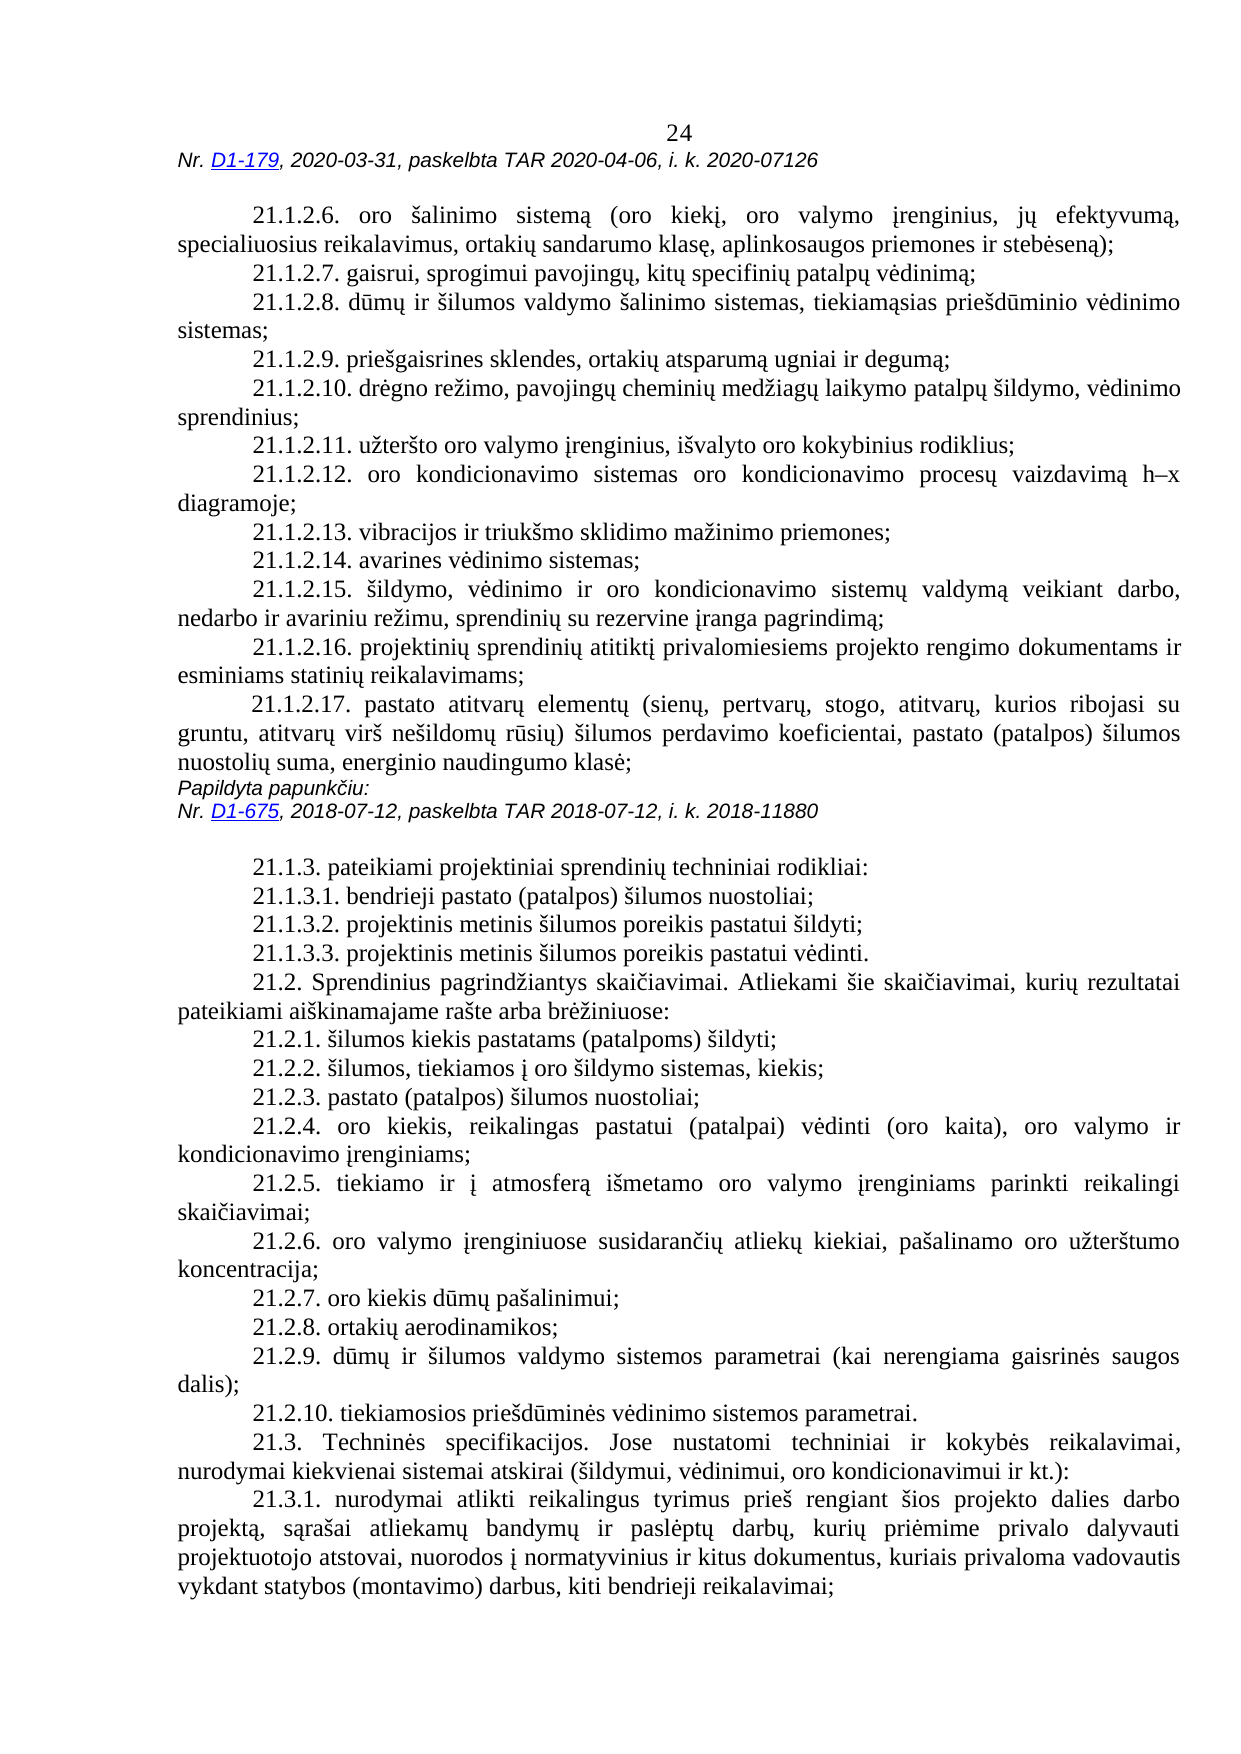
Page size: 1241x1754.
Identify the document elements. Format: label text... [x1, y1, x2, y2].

text 21.1.2.14. avarines vėdinimo sistemas; [177, 545, 1181, 574]
text 21.2.1. šilumos kiekis pastatams (patalpoms) šildyti; [177, 1024, 1181, 1053]
text 21.1.3. pateikiami projektiniai sprendinių techniniai rodikliai: [177, 852, 1181, 881]
text 21.2.5. tiekiamo ir į atmosferą išmetamo oro valymo įrenginiams parinkti reikalingi skaičiavimai; [177, 1168, 1181, 1226]
text 21.2.3. pastato (patalpos) šilumos nuostoliai; [177, 1082, 1181, 1111]
text 21.2.8. ortakių aerodinamikos; [177, 1312, 1181, 1341]
text 21.2.6. oro valymo įrenginiuose susidarančių atliekų kiekiai, pašalinamo oro užterštumo koncentracija; [177, 1226, 1181, 1283]
text 21.1.2.16. projektinių sprendinių atitiktį privalomiesiems projekto rengimo dokumentams ir esminiams statinių reikalavimams; [177, 632, 1181, 689]
text 21.1.3.3. projektinis metinis šilumos poreikis pastatui vėdinti. [177, 938, 1181, 967]
text 21.2.9. dūmų ir šilumos valdymo sistemos parametrai (kai nerengiama gaisrinės saugos dalis); [177, 1341, 1181, 1398]
text 21.2.10. tiekiamosios priešdūminės vėdinimo sistemos parametrai. [177, 1398, 1181, 1427]
text 21.1.3.1. bendrieji pastato (patalpos) šilumos nuostoliai; [177, 881, 1181, 909]
text 21.1.2.9. priešgaisrines sklendes, ortakių atsparumą ugniai ir degumą; [177, 344, 1181, 373]
text 21.1.2.7. gaisrui, sprogimui pavojingų, kitų specifinių patalpų vėdinimą; [177, 258, 1181, 287]
text 21.1.3.2. projektinis metinis šilumos poreikis pastatui šildyti; [177, 909, 1181, 938]
text 21.3. Techninės specifikacijos. Jose nustatomi techniniai ir kokybės reikalavimai, nurodymai kiekvienai sistemai atskirai (šildymui, vėdinimui, oro kondicionavimui ir kt.): [177, 1427, 1181, 1484]
text 21.1.2.17. pastato atitvarų elementų (sienų, pertvarų, stogo, atitvarų, kurios ribojasi su gruntu, atitvarų virš nešildomų rūsių) šilumos perdavimo koeficientai, pastato (patalpos) šilumos nuostolių suma, energinio naudingumo klasė; [177, 689, 1181, 775]
text 21.1.2.10. drėgno režimo, pavojingų cheminių medžiagų laikymo patalpų šildymo, vėdinimo sprendinius; [177, 373, 1181, 430]
text Papildyta papunkčiu: [177, 775, 1181, 799]
text 21.1.2.13. vibracijos ir triukšmo sklidimo mažinimo priemones; [177, 517, 1181, 545]
text Nr. D1-179, 2020-03-31, paskelbta TAR 2020-04-06, i. k. 2020-07126 [177, 148, 1181, 172]
text 21.1.2.6. oro šalinimo sistemą (oro kiekį, oro valymo įrenginius, jų efektyvumą, specialiuosius reikalavimus, ortakių sandarumo klasę, aplinkosaugos priemones ir stebėseną); [177, 200, 1181, 258]
text 21.2.4. oro kiekis, reikalingas pastatui (patalpai) vėdinti (oro kaita), oro valymo ir kondicionavimo įrenginiams; [177, 1111, 1181, 1168]
text Nr. D1-675, 2018-07-12, paskelbta TAR 2018-07-12, i. k. 2018-11880 [177, 799, 1181, 823]
text 21.1.2.8. dūmų ir šilumos valdymo šalinimo sistemas, tiekiamąsias priešdūminio vėdinimo sistemas; [177, 287, 1181, 344]
text 21.1.2.12. oro kondicionavimo sistemas oro kondicionavimo procesų vaizdavimą h–x diagramoje; [177, 459, 1181, 517]
text 21.2. Sprendinius pagrindžiantys skaičiavimai. Atliekami šie skaičiavimai, kurių rezultatai pateikiami aiškinamajame rašte arba brėžiniuose: [177, 967, 1181, 1024]
text 21.3.1. nurodymai atlikti reikalingus tyrimus prieš rengiant šios projekto dalies darbo projektą, sąrašai atliekamų bandymų ir paslėptų darbų, kurių priėmime privalo dalyvauti projektuotojo atstovai, nuorodos į normatyvinius ir kitus dokumentus, kuriais privaloma vadovautis vykdant statybos (montavimo) darbus, kiti bendrieji reikalavimai; [177, 1484, 1181, 1599]
text 21.2.7. oro kiekis dūmų pašalinimui; [177, 1283, 1181, 1312]
text 21.1.2.11. užteršto oro valymo įrenginius, išvalyto oro kokybinius rodiklius; [177, 430, 1181, 459]
text 21.2.2. šilumos, tiekiamos į oro šildymo sistemas, kiekis; [177, 1053, 1181, 1082]
text 21.1.2.15. šildymo, vėdinimo ir oro kondicionavimo sistemų valdymą veikiant darbo, nedarbo ir avariniu režimu, sprendinių su rezervine įranga pagrindimą; [177, 574, 1181, 632]
